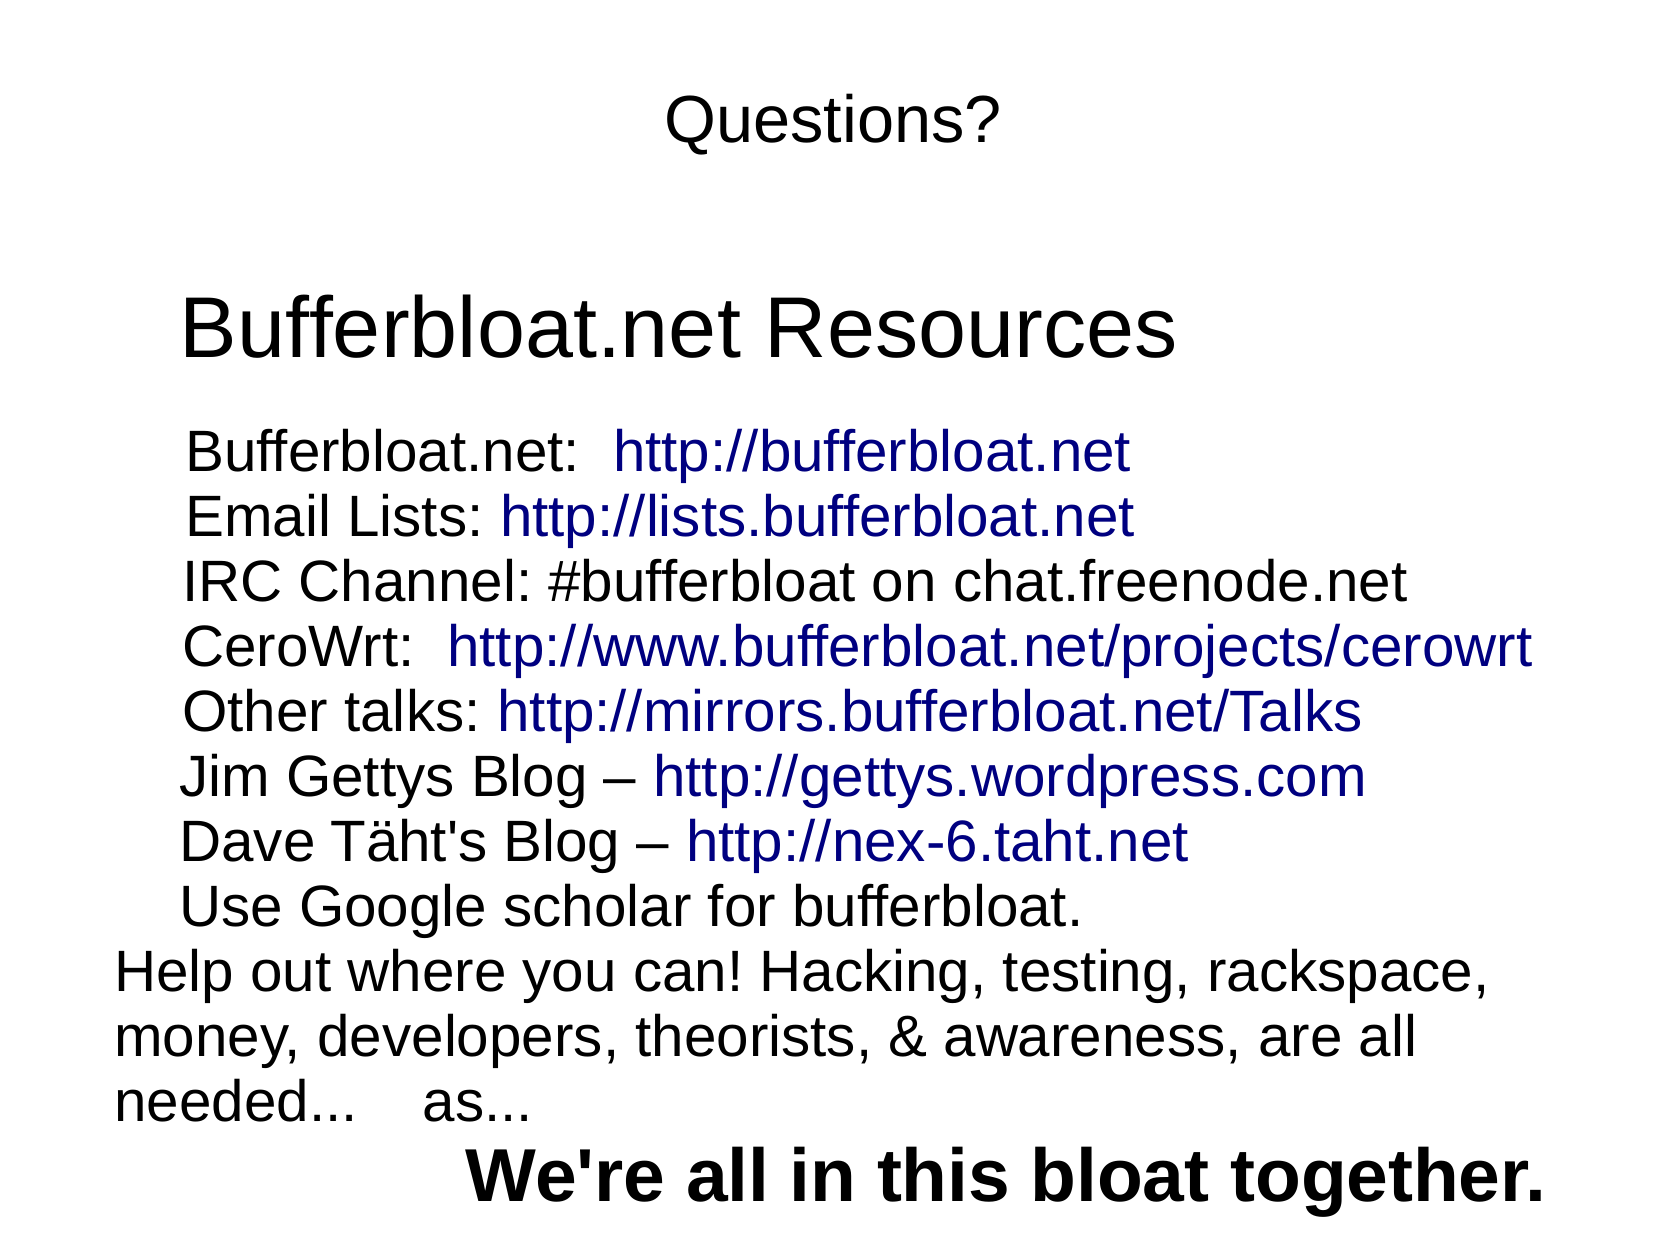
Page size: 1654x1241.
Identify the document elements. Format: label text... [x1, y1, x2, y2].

text_box Bufferbloat.net: http://bufferbloat.net Email Lists: http://lists.bufferbloat.net IRC Channel: #bufferbloat on chat.freenode.net CeroWrt: http://www.bufferbloat.net/projects/cerowrt Other talks: http://mirrors.bufferbloat.net/Talks Jim Gettys Blog – http://gettys.wordpress.com Dave Täht's Blog – http://nex-6.taht.net Use Google scholar for bufferbloat. Help out where you can! Hacking, testing, rackspace, money, developers, theorists, & awareness, are all needed... as... We're all in this bloat together. [99, 271, 1575, 1225]
text_box Questions? [106, 29, 1560, 210]
title Bufferbloat.net Resources [0, 243, 1361, 412]
